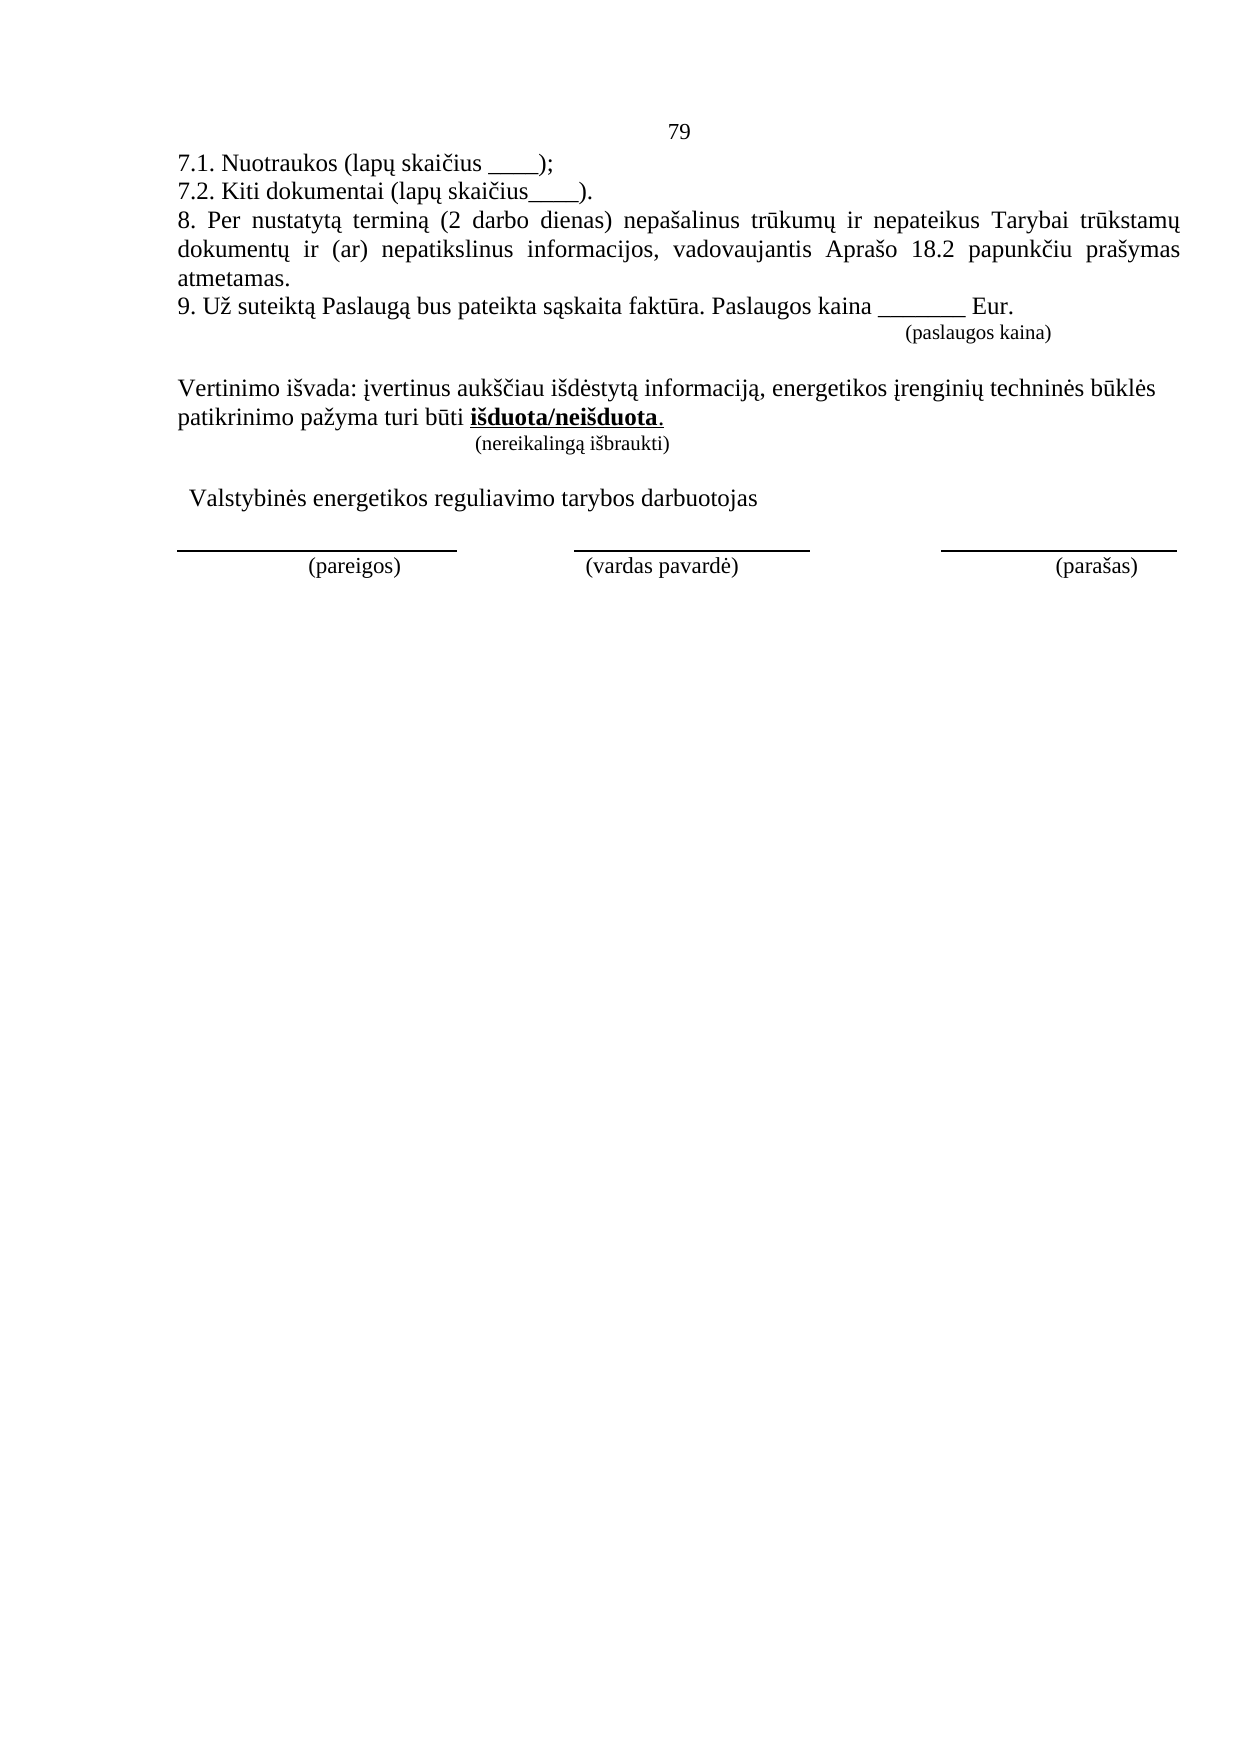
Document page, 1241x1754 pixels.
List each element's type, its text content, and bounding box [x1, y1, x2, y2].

text (paslaugos kaina) [447, 320, 1181, 344]
table_cell [457, 550, 574, 578]
table_cell (vardas pavardė) [574, 552, 810, 578]
table_cell (pareigos) [177, 552, 457, 578]
text 7.1. Nuotraukos (lapų skaičius ____); [177, 148, 1181, 176]
text 8. Per nustatytą terminą (2 darbo dienas) nepašalinus trūkumų ir nepateikus Tarybai trūkstamų dokumentų ir (ar) nepatikslinus informacijos, vadovaujantis Aprašo 18.2 papunkčiu prašymas atmetamas. [177, 205, 1181, 291]
text 7.2. Kiti dokumentai (lapų skaičius____). [177, 176, 1181, 205]
table_cell (parašas) [941, 552, 1177, 578]
text 9. Už suteiktą Paslaugą bus pateikta sąskaita faktūra. Paslaugos kaina _______ Eur. [177, 291, 1181, 320]
text (nereikalingą išbraukti) [312, 430, 1181, 454]
table_header Valstybinės energetikos reguliavimo tarybos darbuotojas [177, 483, 1177, 550]
table_cell [810, 550, 941, 578]
text Vertinimo išvada: įvertinus aukščiau išdėstytą informaciją, energetikos įrenginių techninės būklės patikrinimo pažyma turi būti išduota/neišduota. [177, 373, 1181, 430]
